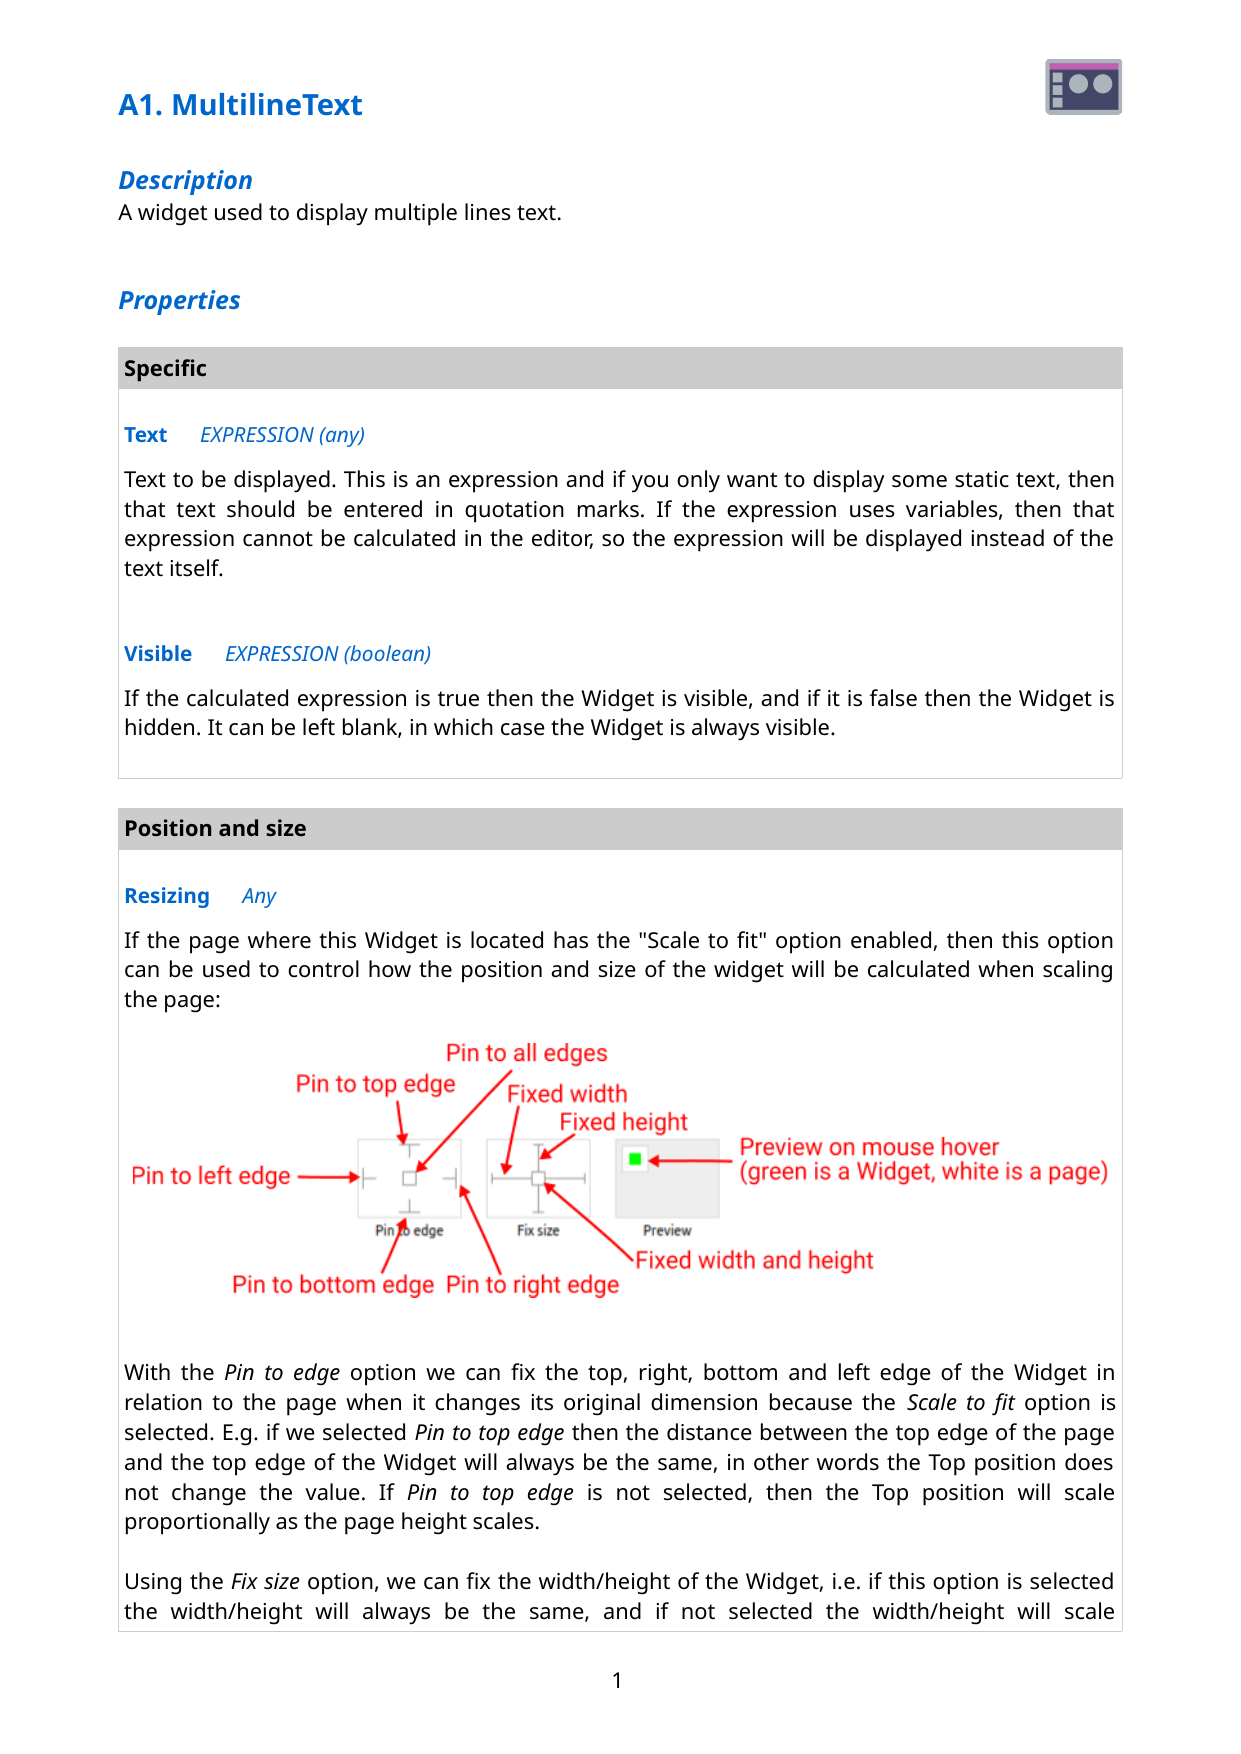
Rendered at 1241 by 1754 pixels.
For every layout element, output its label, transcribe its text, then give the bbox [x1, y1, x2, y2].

subtitle Description [118, 163, 1122, 197]
picture [132, 1043, 1108, 1298]
table_cell Resizing Any If the page where this Widget is located has the "Scale to fit" option enabled, then this option can be used to control how the position and size of the widget will be calculated when scaling the page: With the Pin to edge option we can fix the top, right, bottom and left edge of the Widget in relation to the page when it changes its original dimension because the Scale to fit option is selected. E.g. if we selected Pin to top edge then the distance between the top edge of the page and the top edge of the Widget will always be the same, in other words the Top position does not change the value. If Pin to top edge is not selected, then the Top position will scale proportionally as the page height scales. Using the Fix size option, we can fix the width/height of the Widget, i.e. if this option is selected the width/height will always be the same, and if not selected the width/height will scale [119, 850, 1122, 1631]
subtitle Properties [118, 283, 1122, 317]
table_header Specific [119, 348, 1122, 388]
table_cell Text EXPRESSION (any) Text to be displayed. This is an expression and if you only want to display some static text, then that text should be entered in quotation marks. If the expression uses variables, then that expression cannot be calculated in the editor, so the expression will be displayed instead of the text itself. Visible EXPRESSION (boolean) If the calculated expression is true then the Widget is visible, and if it is false then the Widget is hidden. It can be left blank, in which case the Widget is always visible. [119, 389, 1122, 778]
picture [1045, 59, 1123, 115]
table_header Position and size [119, 809, 1122, 849]
text A widget used to display multiple lines text. [118, 197, 1122, 227]
subtitle MultilineText [118, 84, 1122, 124]
